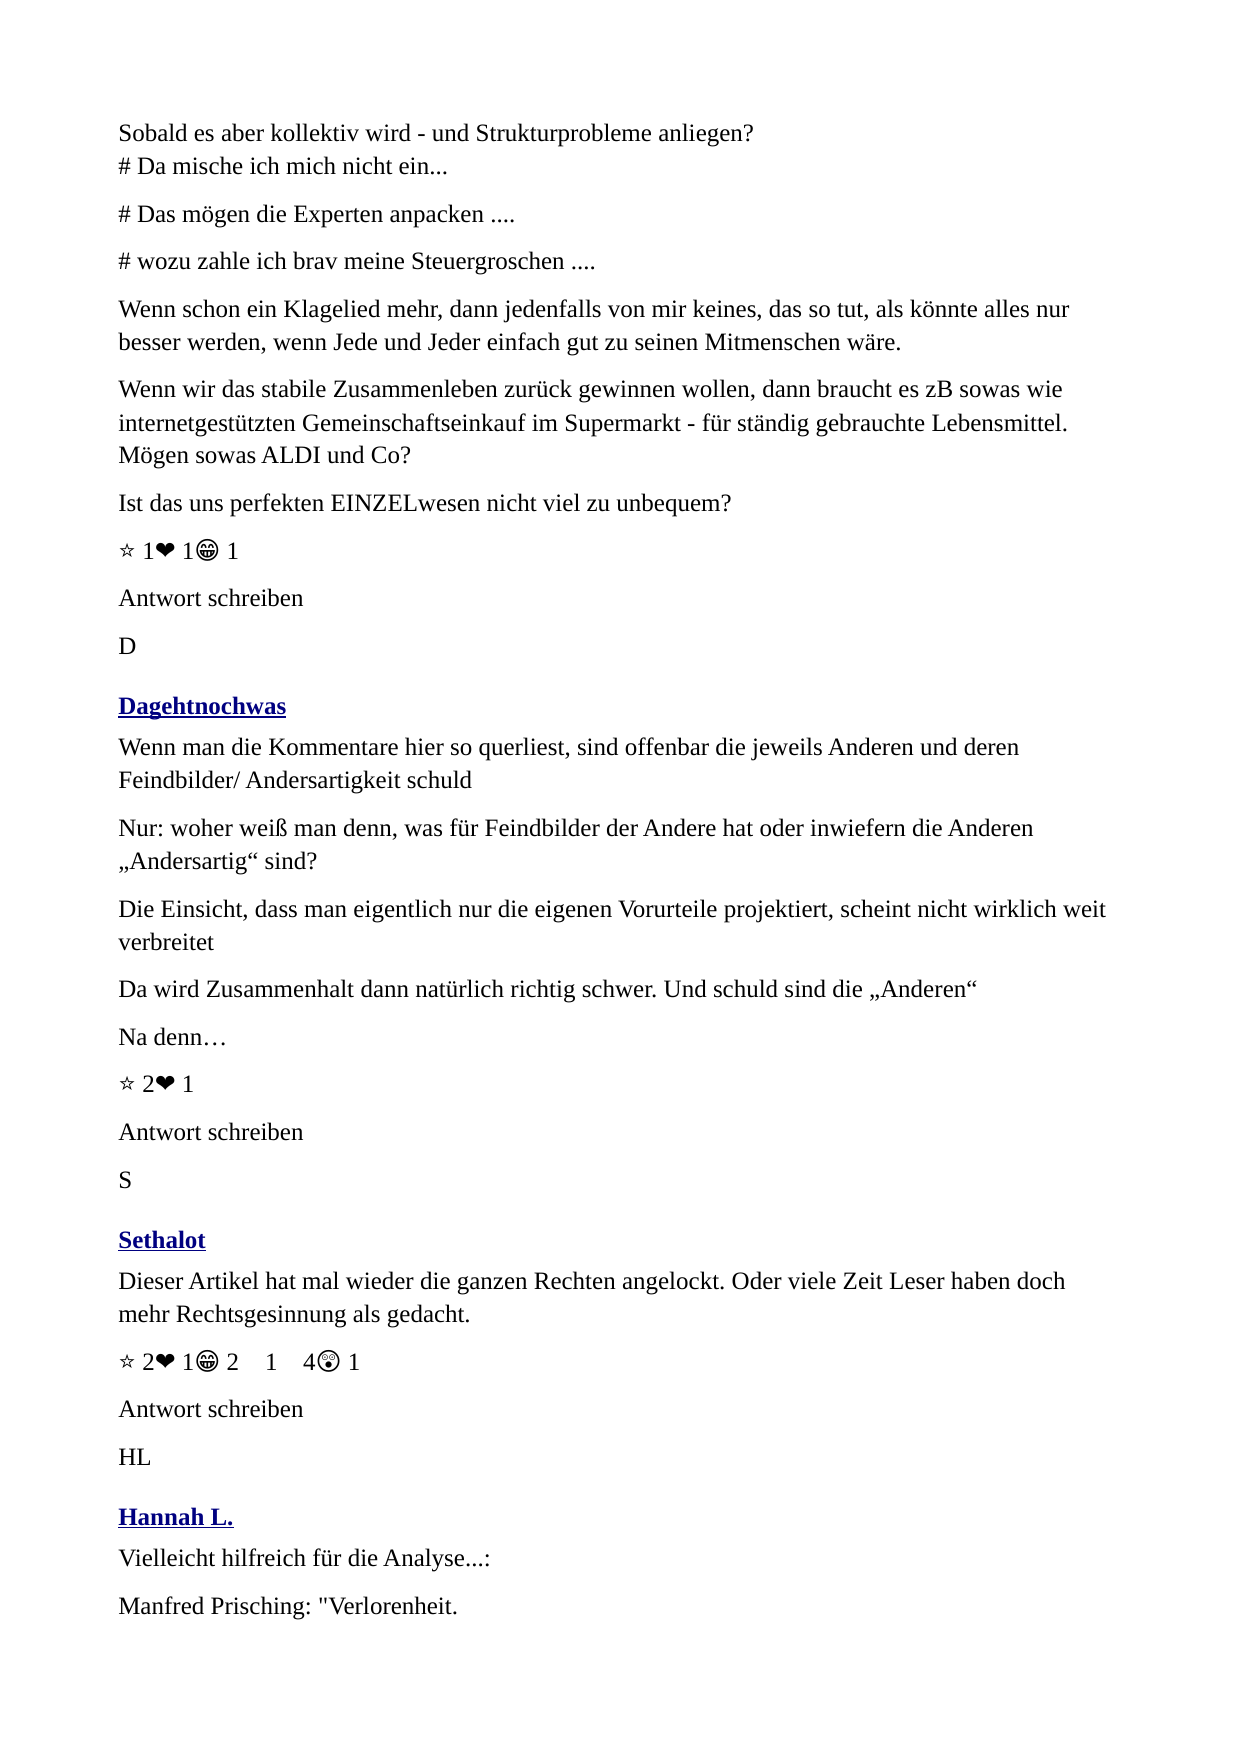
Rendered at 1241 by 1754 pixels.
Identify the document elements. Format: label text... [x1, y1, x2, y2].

text Wenn schon ein Klagelied mehr, dann jedenfalls von mir keines, das so tut, als könnte alles nur besser werden, wenn Jede und Jeder einfach gut zu seinen Mitmenschen wäre. [118, 294, 1122, 356]
text # Das mögen die Experten anpacken .... [118, 199, 1122, 227]
text Nur: woher weiß man denn, was für Feindbilder der Andere hat oder inwiefern die Anderen „Andersartig“ sind? [118, 813, 1122, 875]
text ⭐️ 2❤️ 1😁 2🙁 1🤨 4😲 1 [118, 1347, 1122, 1375]
text D [118, 631, 1122, 660]
subtitle Sethalot [118, 1225, 1122, 1253]
text Wenn man die Kommentare hier so querliest, sind offenbar die jeweils Anderen und deren Feindbilder/ Andersartigkeit schuld [118, 732, 1122, 794]
text Antwort schreiben [118, 583, 1122, 612]
text Antwort schreiben [118, 1394, 1122, 1423]
text Sobald es aber kollektiv wird - und Strukturprobleme anliegen? # Da mische ich mich nicht ein... [118, 118, 1122, 180]
text HL [118, 1442, 1122, 1471]
text ⭐️ 2❤️ 1 [118, 1069, 1122, 1098]
text Dieser Artikel hat mal wieder die ganzen Rechten angelockt. Oder viele Zeit Leser haben doch mehr Rechtsgesinnung als gedacht. [118, 1266, 1122, 1328]
text Vielleicht hilfreich für die Analyse...: [118, 1543, 1122, 1572]
text S [118, 1165, 1122, 1193]
text ⭐️ 1❤️ 1😁 1 [118, 536, 1122, 564]
text Da wird Zusammenhalt dann natürlich richtig schwer. Und schuld sind die „Anderen“ [118, 974, 1122, 1003]
text Wenn wir das stabile Zusammenleben zurück gewinnen wollen, dann braucht es zB sowas wie internetgestützten Gemeinschaftseinkauf im Supermarkt - für ständig gebrauchte Lebensmittel. Mögen sowas ALDI und Co? [118, 374, 1122, 469]
text # wozu zahle ich brav meine Steuergroschen .... [118, 246, 1122, 275]
text Ist das uns perfekten EINZELwesen nicht viel zu unbequem? [118, 488, 1122, 517]
subtitle Dagehtnochwas [118, 691, 1122, 720]
text Na denn… [118, 1022, 1122, 1051]
text Antwort schreiben [118, 1117, 1122, 1146]
text Manfred Prisching: "Verlorenheit. [118, 1591, 1122, 1619]
subtitle Hannah L. [118, 1502, 1122, 1531]
text Die Einsicht, dass man eigentlich nur die eigenen Vorurteile projektiert, scheint nicht wirklich weit verbreitet [118, 894, 1122, 955]
